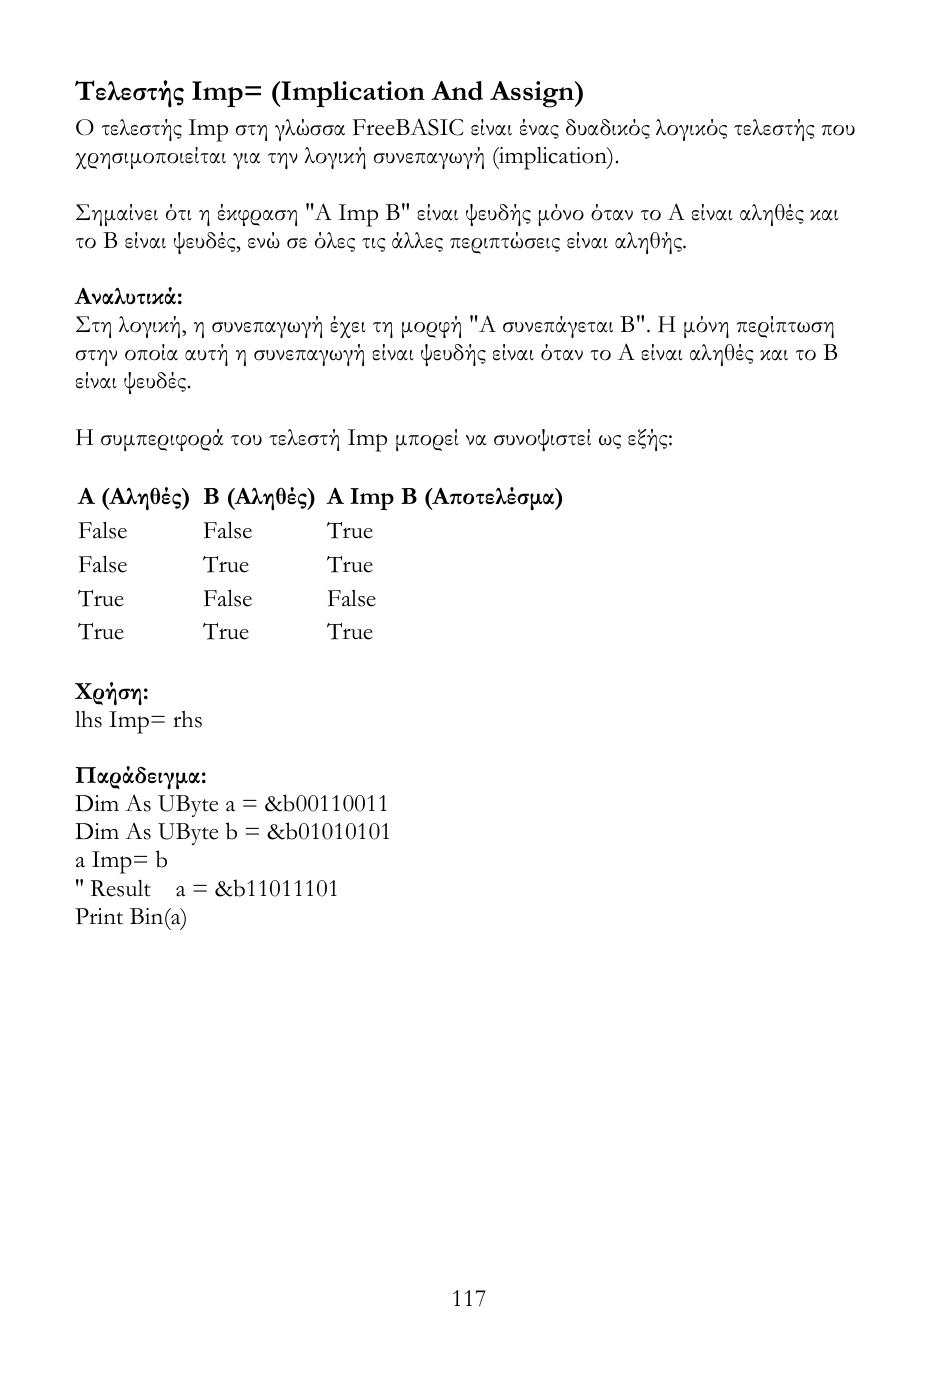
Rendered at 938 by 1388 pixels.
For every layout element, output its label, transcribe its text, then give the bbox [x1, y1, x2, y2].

text Παράδειγμα: [75, 762, 862, 790]
subtitle Τελεστής Imp= (Implication And Assign) [75, 75, 862, 108]
text lhs Imp= rhs [75, 706, 862, 734]
text Ο τελεστής Imp στη γλώσσα FreeBASIC είναι ένας δυαδικός λογικός τελεστής που χρησιμοποιείται για την λογική συνεπαγωγή (implication). [75, 114, 862, 170]
text '' Result a = &b11011101 [75, 874, 862, 903]
table_cell True [75, 616, 200, 649]
table_cell False [75, 514, 200, 548]
table_cell True [324, 548, 577, 582]
text Η συμπεριφορά του τελεστή Imp μπορεί να συνοψιστεί ως εξής: [75, 423, 862, 452]
table_cell False [200, 582, 324, 616]
text a Imp= b [75, 846, 862, 874]
table_cell True [200, 548, 324, 582]
table_cell True [324, 616, 577, 649]
table_cell True [324, 514, 577, 548]
text Dim As UByte b = &b01010101 [75, 818, 862, 846]
text Χρήση: [75, 678, 862, 706]
text Dim As UByte a = &b00110011 [75, 790, 862, 818]
table_cell False [200, 514, 324, 548]
text Σημαίνει ότι η έκφραση "Α Imp Β" είναι ψευδής μόνο όταν το Α είναι αληθές και το Β είναι ψευδές, ενώ σε όλες τις άλλες περιπτώσεις είναι αληθής. [75, 198, 862, 255]
table_header A (Αληθές) [75, 480, 200, 514]
table_cell True [75, 582, 200, 616]
table_cell False [324, 582, 577, 616]
table_cell True [200, 616, 324, 649]
text Αναλυτικά: [75, 283, 862, 311]
table_cell False [75, 548, 200, 582]
text Στη λογική, η συνεπαγωγή έχει τη μορφή "Α συνεπάγεται Β". Η μόνη περίπτωση στην οποία αυτή η συνεπαγωγή είναι ψευδής είναι όταν το Α είναι αληθές και το Β είναι ψευδές. [75, 311, 862, 395]
table_header B (Αληθές) [200, 480, 324, 514]
table_header A Imp B (Αποτελέσμα) [324, 480, 577, 514]
text Print Bin(a) [75, 903, 862, 931]
